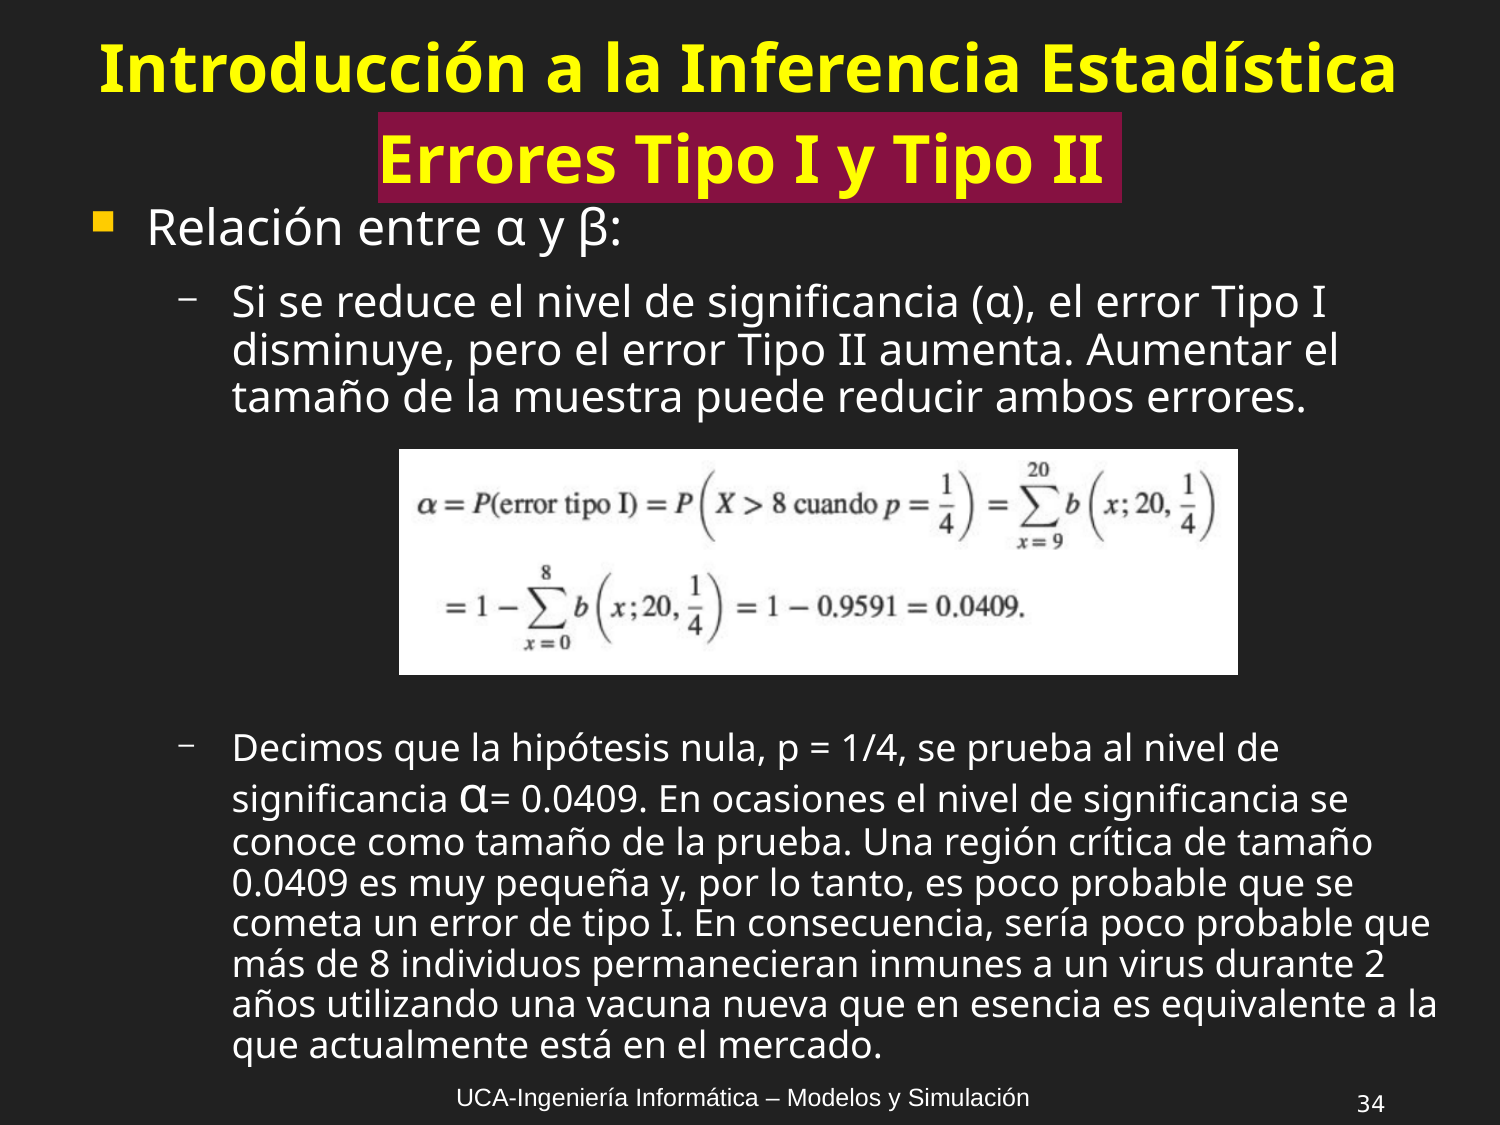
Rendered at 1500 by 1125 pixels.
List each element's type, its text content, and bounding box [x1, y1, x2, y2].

list Relación entre α y β: Si se reduce el nivel de significancia (α), el error Tipo I disminuye, pero el error Tipo II aumenta. Aumentar el tamaño de la muestra puede reducir ambos errores. Decimos que la hipótesis nula, p = 1/4, se prueba al nivel de significancia α= 0.0409. En ocasiones el nivel de significancia se conoce como tamaño de la prueba. Una región crítica de tamaño 0.0409 es muy pequeña y, por lo tanto, es poco probable que se cometa un error de tipo I. En consecuencia, sería poco probable que más de 8 individuos permanecieran inmunes a un virus durante 2 años utilizando una vacuna nueva que en esencia es equivalente a la que actualmente está en el mercado. [75, 195, 1463, 1088]
title Introducción a la Inferencia Estadística Errores Tipo I y Tipo II [75, 37, 1426, 188]
picture [399, 449, 1238, 676]
